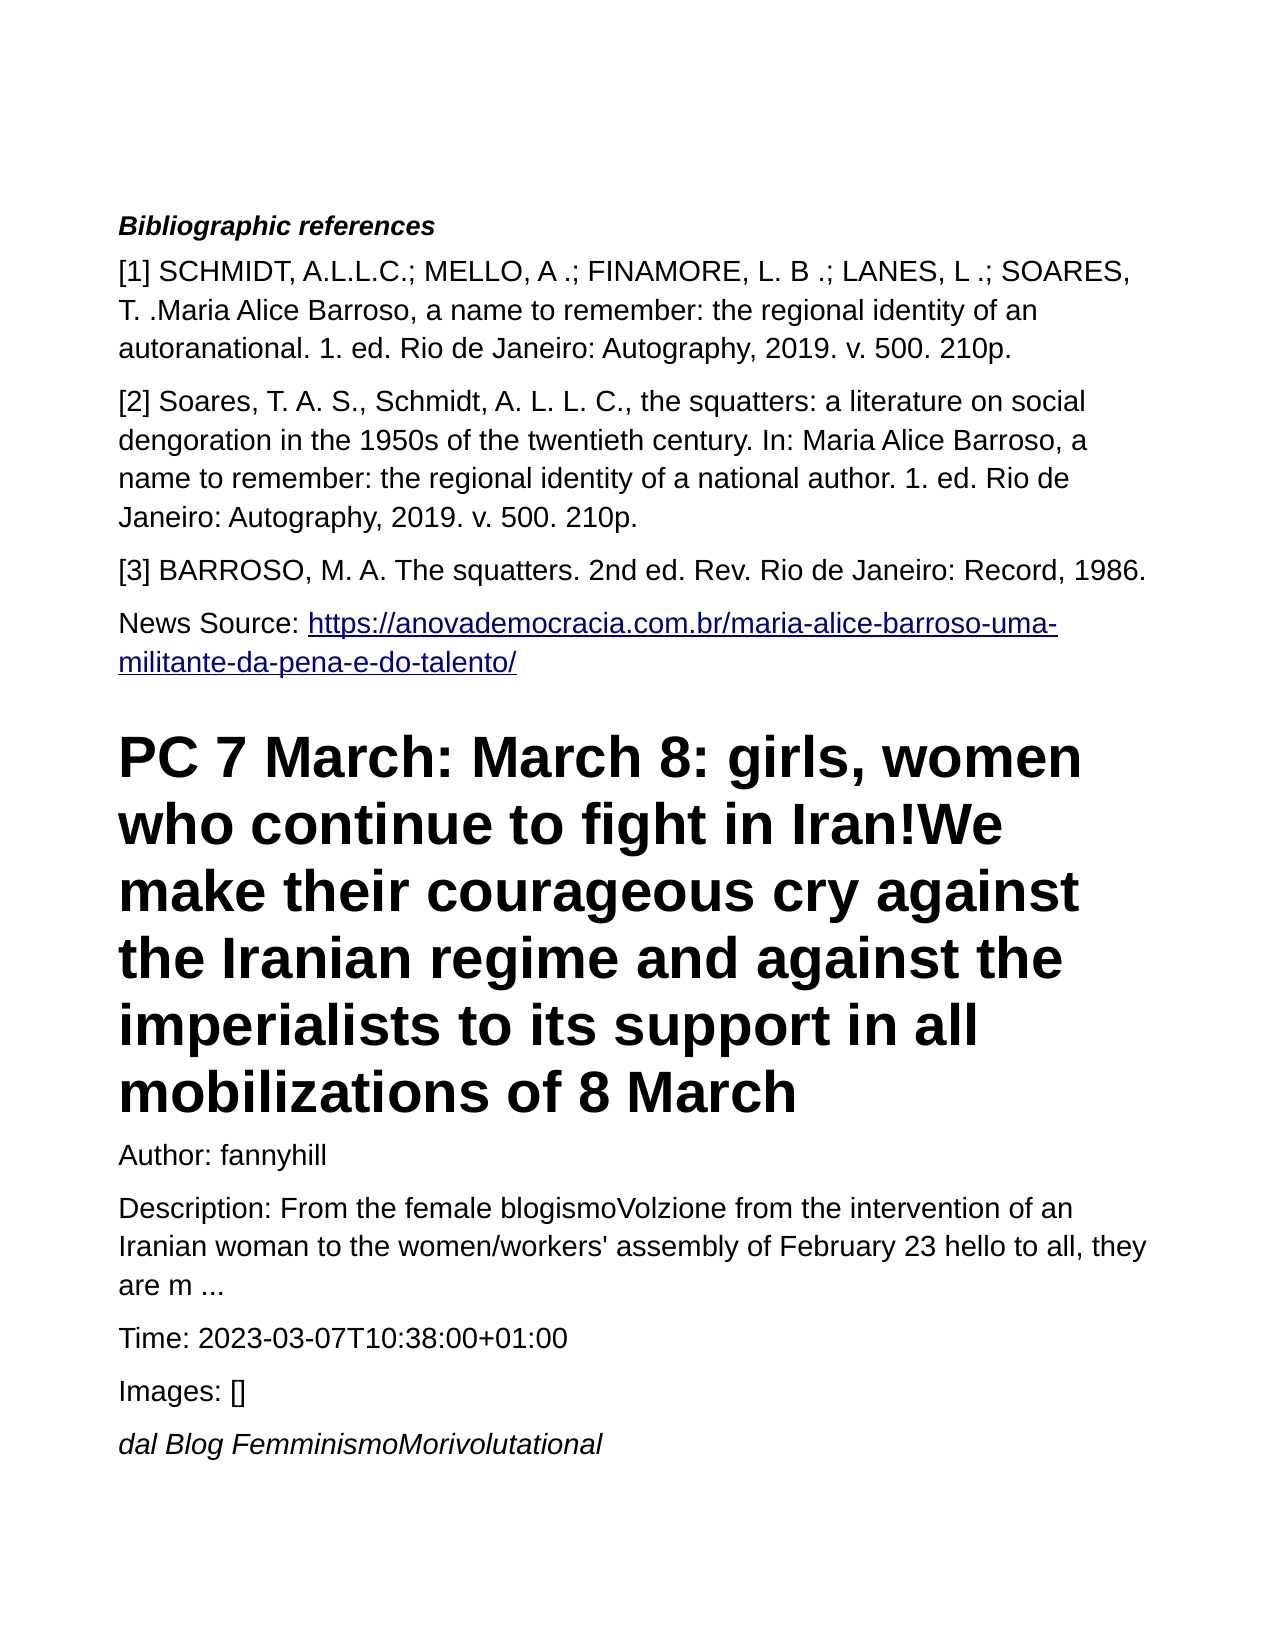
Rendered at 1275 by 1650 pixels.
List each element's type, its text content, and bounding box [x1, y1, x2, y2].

text News Source: https://anovademocracia.com.br/maria-alice-barroso-uma-militante-da-pena-e-do-talento/ [118, 606, 1157, 678]
text [2] Soares, T. A. S., Schmidt, A. L. L. C., the squatters: a literature on social dengoration in the 1950s of the twentieth century. In: Maria Alice Barroso, a name to remember: the regional identity of a national author. 1. ed. Rio de Janeiro: Autography, 2019. v. 500. 210p. [118, 384, 1157, 533]
subtitle Bibliographic references [118, 210, 1157, 241]
subtitle PC 7 March: March 8: girls, women who continue to fight in Iran!We make their courageous cry against the Iranian regime and against the imperialists to its support in all mobilizations of 8 March [118, 723, 1157, 1125]
text Description: From the female blogismoVolzione from the intervention of an Iranian woman to the women/workers' assembly of February 23 hello to all, they are m ... [118, 1191, 1157, 1301]
text [1] SCHMIDT, A.L.L.C.; MELLO, A .; FINAMORE, L. B .; LANES, L .; SOARES, T. .Maria Alice Barroso, a name to remember: the regional identity of an autoranational. 1. ed. Rio de Janeiro: Autography, 2019. v. 500. 210p. [118, 254, 1157, 364]
text Time: 2023-03-07T10:38:00+01:00 [118, 1321, 1157, 1354]
text [3] BARROSO, M. A. The squatters. 2nd ed. Rev. Rio de Janeiro: Record, 1986. [118, 553, 1157, 586]
text dal Blog FemminismoMorivolutational [118, 1427, 1157, 1461]
text Author: fannyhill [118, 1138, 1157, 1171]
text Images: [] [118, 1374, 1157, 1408]
